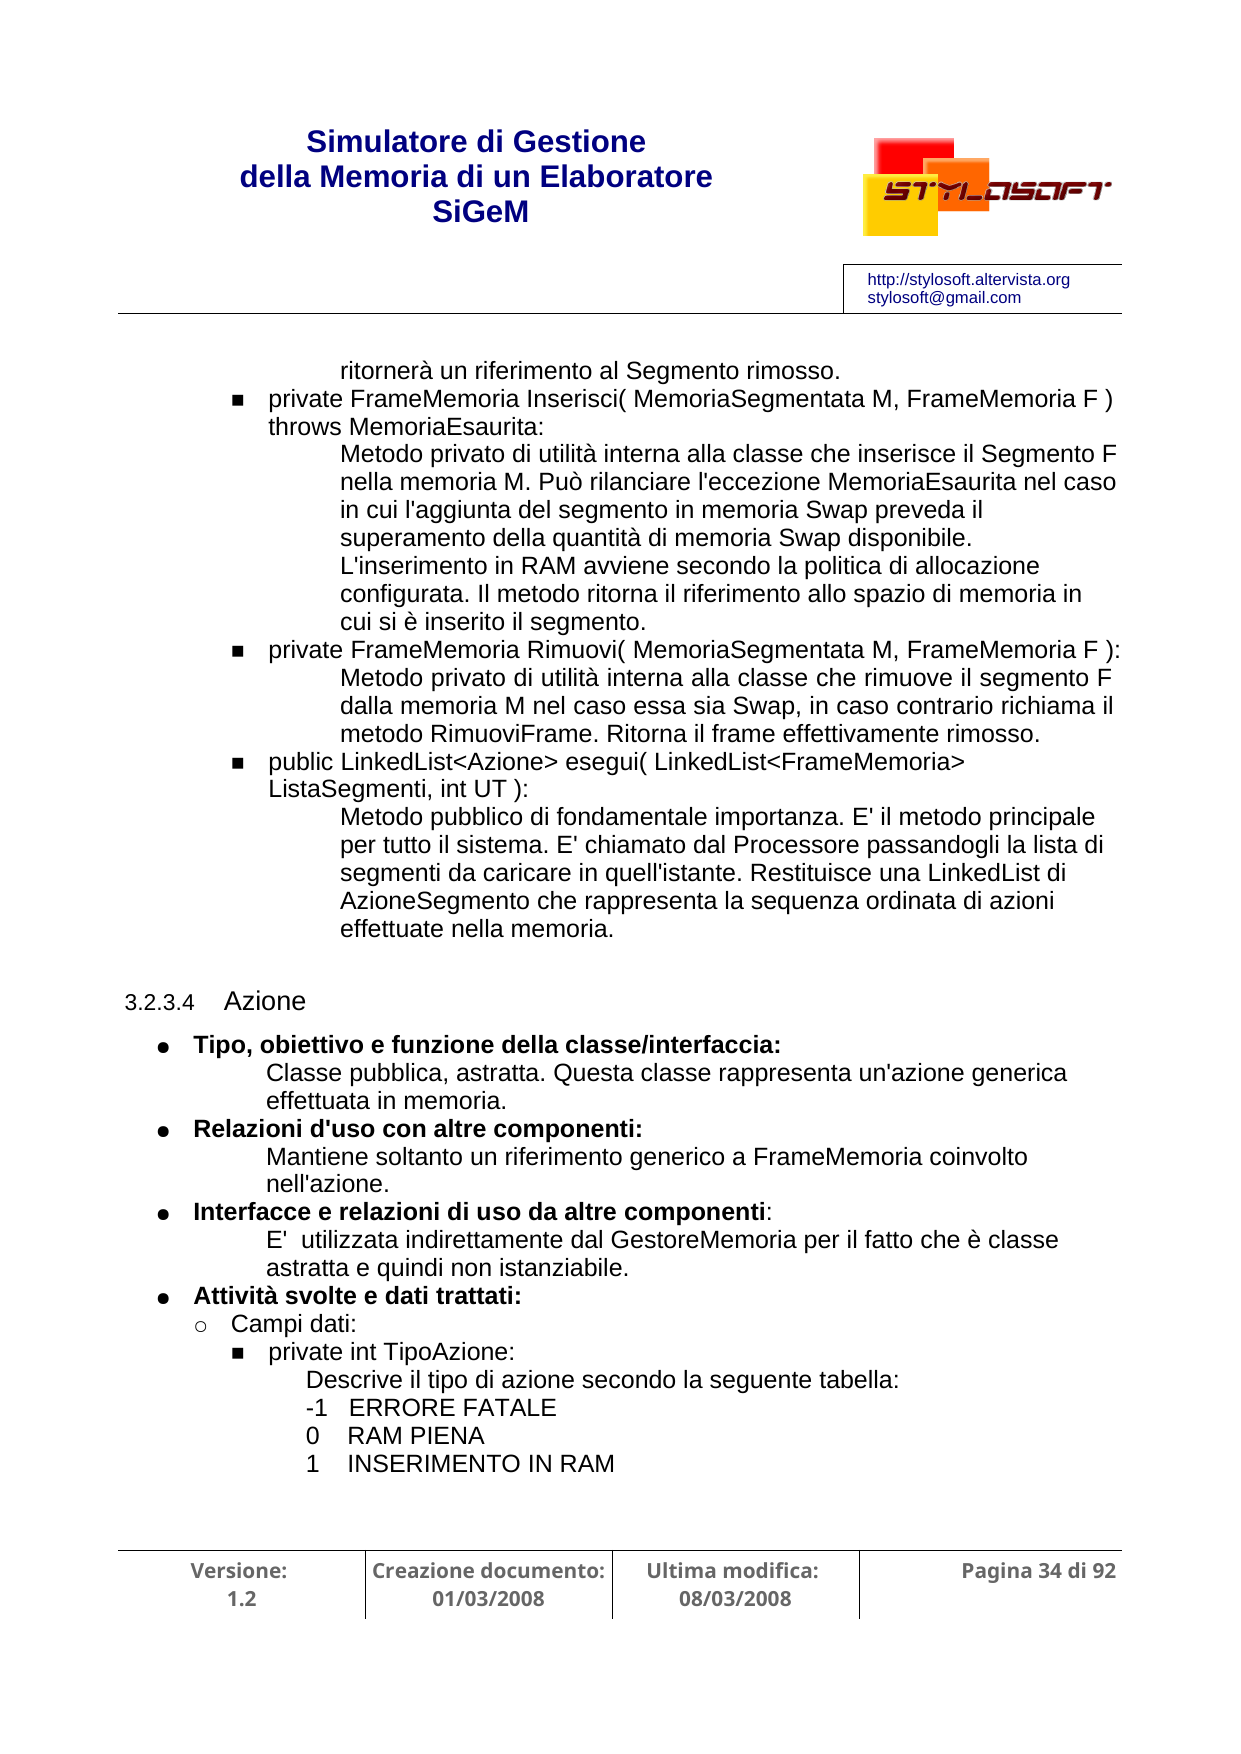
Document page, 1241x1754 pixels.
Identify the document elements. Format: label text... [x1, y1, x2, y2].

list Interfacce e relazioni di uso da altre componenti: E' utilizzata indirettamente dal GestoreMemoria per il fatto che è classe astratta e quindi non istanziabile. [156, 1198, 1122, 1282]
list Attività svolte e dati trattati: [156, 1282, 1122, 1310]
list ritornerà un riferimento al Segmento rimosso. [231, 357, 1122, 384]
list public LinkedList<Azione> esegui( LinkedList<FrameMemoria> ListaSegmenti, int UT ): Metodo pubblico di fondamentale importanza. E' il metodo principale per tutto il sistema. E' chiamato dal Processore passandogli la lista di segmenti da caricare in quell'istante. Restituisce una LinkedList di AzioneSegmento che rappresenta la sequenza ordinata di azioni effettuate nella memoria. [231, 747, 1122, 943]
list Relazioni d'uso con altre componenti: Mantiene soltanto un riferimento generico a FrameMemoria coinvolto nell'azione. [156, 1114, 1122, 1198]
list Campi dati: [193, 1310, 1122, 1338]
list private FrameMemoria Inserisci( MemoriaSegmentata M, FrameMemoria F ) throws MemoriaEsaurita: Metodo privato di utilità interna alla classe che inserisce il Segmento F nella memoria M. Può rilanciare l'eccezione MemoriaEsaurita nel caso in cui l'aggiunta del segmento in memoria Swap preveda il superamento della quantità di memoria Swap disponibile. L'inserimento in RAM avviene secondo la politica di allocazione configurata. Il metodo ritorna il riferimento allo spazio di memoria in cui si è inserito il segmento. [231, 384, 1122, 636]
picture [848, 123, 1117, 247]
list Descrive il tipo di azione secondo la seguente tabella: -1 ERRORE FATALE 0 RAM PIENA 1 INSERIMENTO IN RAM [268, 1366, 1122, 1477]
subtitle Azione [118, 986, 1122, 1016]
list private FrameMemoria Rimuovi( MemoriaSegmentata M, FrameMemoria F ): Metodo privato di utilità interna alla classe che rimuove il segmento F dalla memoria M nel caso essa sia Swap, in caso contrario richiama il metodo RimuoviFrame. Ritorna il frame effettivamente rimosso. [231, 636, 1122, 747]
list Tipo, obiettivo e funzione della classe/interfaccia: Classe pubblica, astratta. Questa classe rappresenta un'azione generica effettuata in memoria. [156, 1031, 1122, 1114]
list private int TipoAzione: [231, 1338, 1122, 1366]
